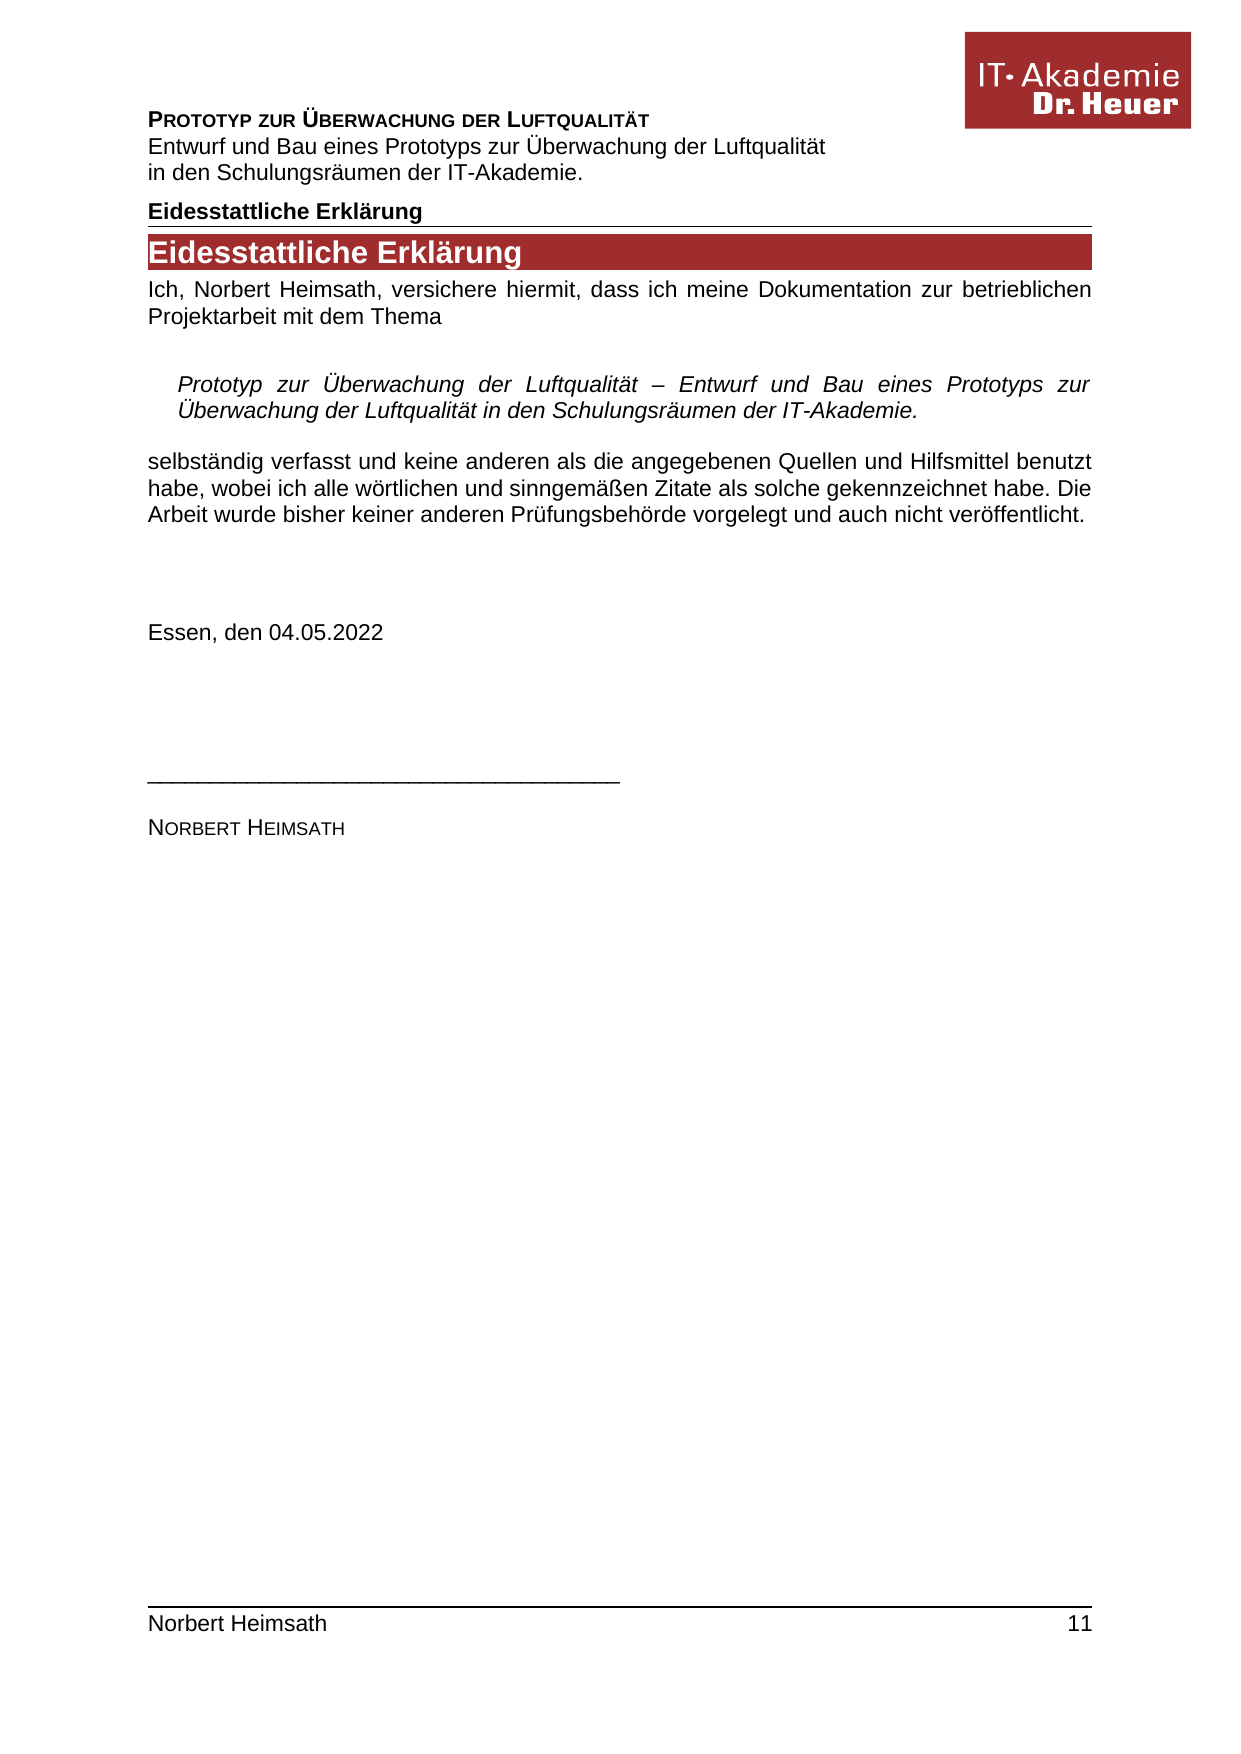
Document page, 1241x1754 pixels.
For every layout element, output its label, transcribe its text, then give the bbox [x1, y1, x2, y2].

text Norbert Heimsath [148, 813, 1092, 840]
text Ich, Norbert Heimsath, versichere hiermit, dass ich meine Dokumentation zur betrieblichen Projektarbeit mit dem Thema [148, 276, 1092, 329]
subtitle Eidesstattliche Erklärung [148, 234, 1092, 270]
text Essen, den 04.05.2022 [148, 619, 1092, 645]
text selbständig verfasst und keine anderen als die angegebenen Quellen und Hilfsmittel benutzt habe, wobei ich alle wörtlichen und sinngemäßen Zitate als solche gekennzeichnet habe. Die Arbeit wurde bisher keiner anderen Prüfungsbehörde vorgelegt und auch nicht veröffentlicht. [148, 448, 1092, 527]
text Prototyp zur Überwachung der Luftqualität – Entwurf und Bau eines Prototyps zur Überwachung der Luftqualität in den Schulungsräumen der IT-Akademie. [177, 371, 1092, 423]
